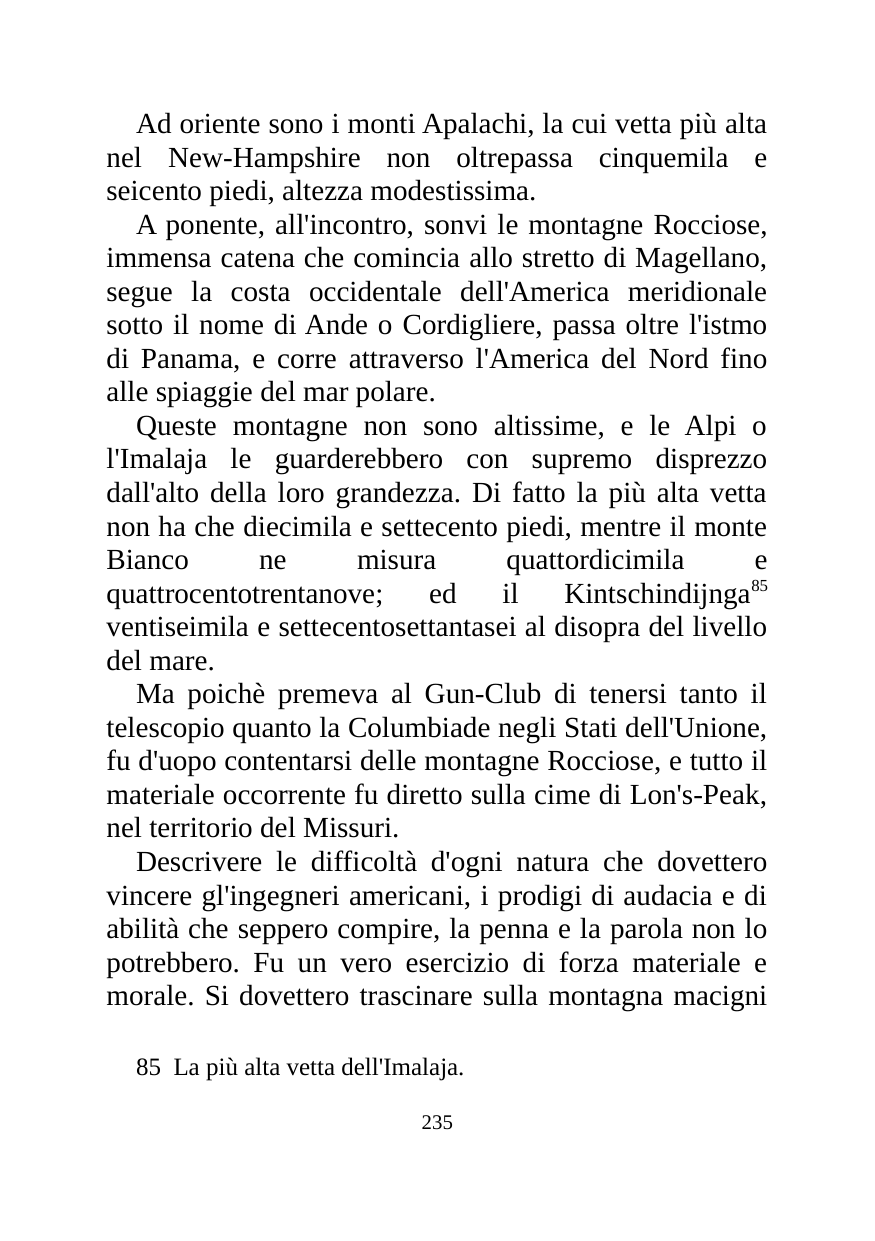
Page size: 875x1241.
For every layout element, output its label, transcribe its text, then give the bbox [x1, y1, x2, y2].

text Ma poichè premeva al Gun-Club di tenersi tanto il telescopio quanto la Columbiade negli Stati dell'Unione, fu d'uopo contentarsi delle montagne Rocciose, e tutto il materiale occorrente fu diretto sulla cime di Lon's-Peak, nel territorio del Missuri. [106, 676, 768, 844]
text Queste montagne non sono altissime, e le Alpi o l'Imalaja le guarderebbero con supremo disprezzo dall'alto della loro grandezza. Di fatto la più alta vetta non ha che diecimila e settecento piedi, mentre il monte Bianco ne misura quattordicimila e quattrocentotrentanove; ed il Kintschindijnga ventiseimila e settecentosettantasei al disopra del livello del mare. [106, 408, 768, 676]
text A ponente, all'incontro, sonvi le montagne Rocciose, immensa catena che comincia allo stretto di Magellano, segue la costa occidentale dell'America meridionale sotto il nome di Ande o Cordigliere, passa oltre l'istmo di Panama, e corre attraverso l'America del Nord fino alle spiaggie del mar polare. [106, 207, 768, 408]
text La più alta vetta dell'Imalaja. [106, 1052, 768, 1080]
text Ad oriente sono i monti Apalachi, la cui vetta più alta nel New-Hampshire non oltrepassa cinquemila e seicento piedi, altezza modestissima. [106, 106, 768, 207]
text Descrivere le difficoltà d'ogni natura che dovettero vincere gl'ingegneri americani, i prodigi di audacia e di abilità che seppero compire, la penna e la parola non lo potrebbero. Fu un vero esercizio di forza materiale e morale. Si dovettero trascinare sulla montagna macigni [106, 844, 768, 1012]
